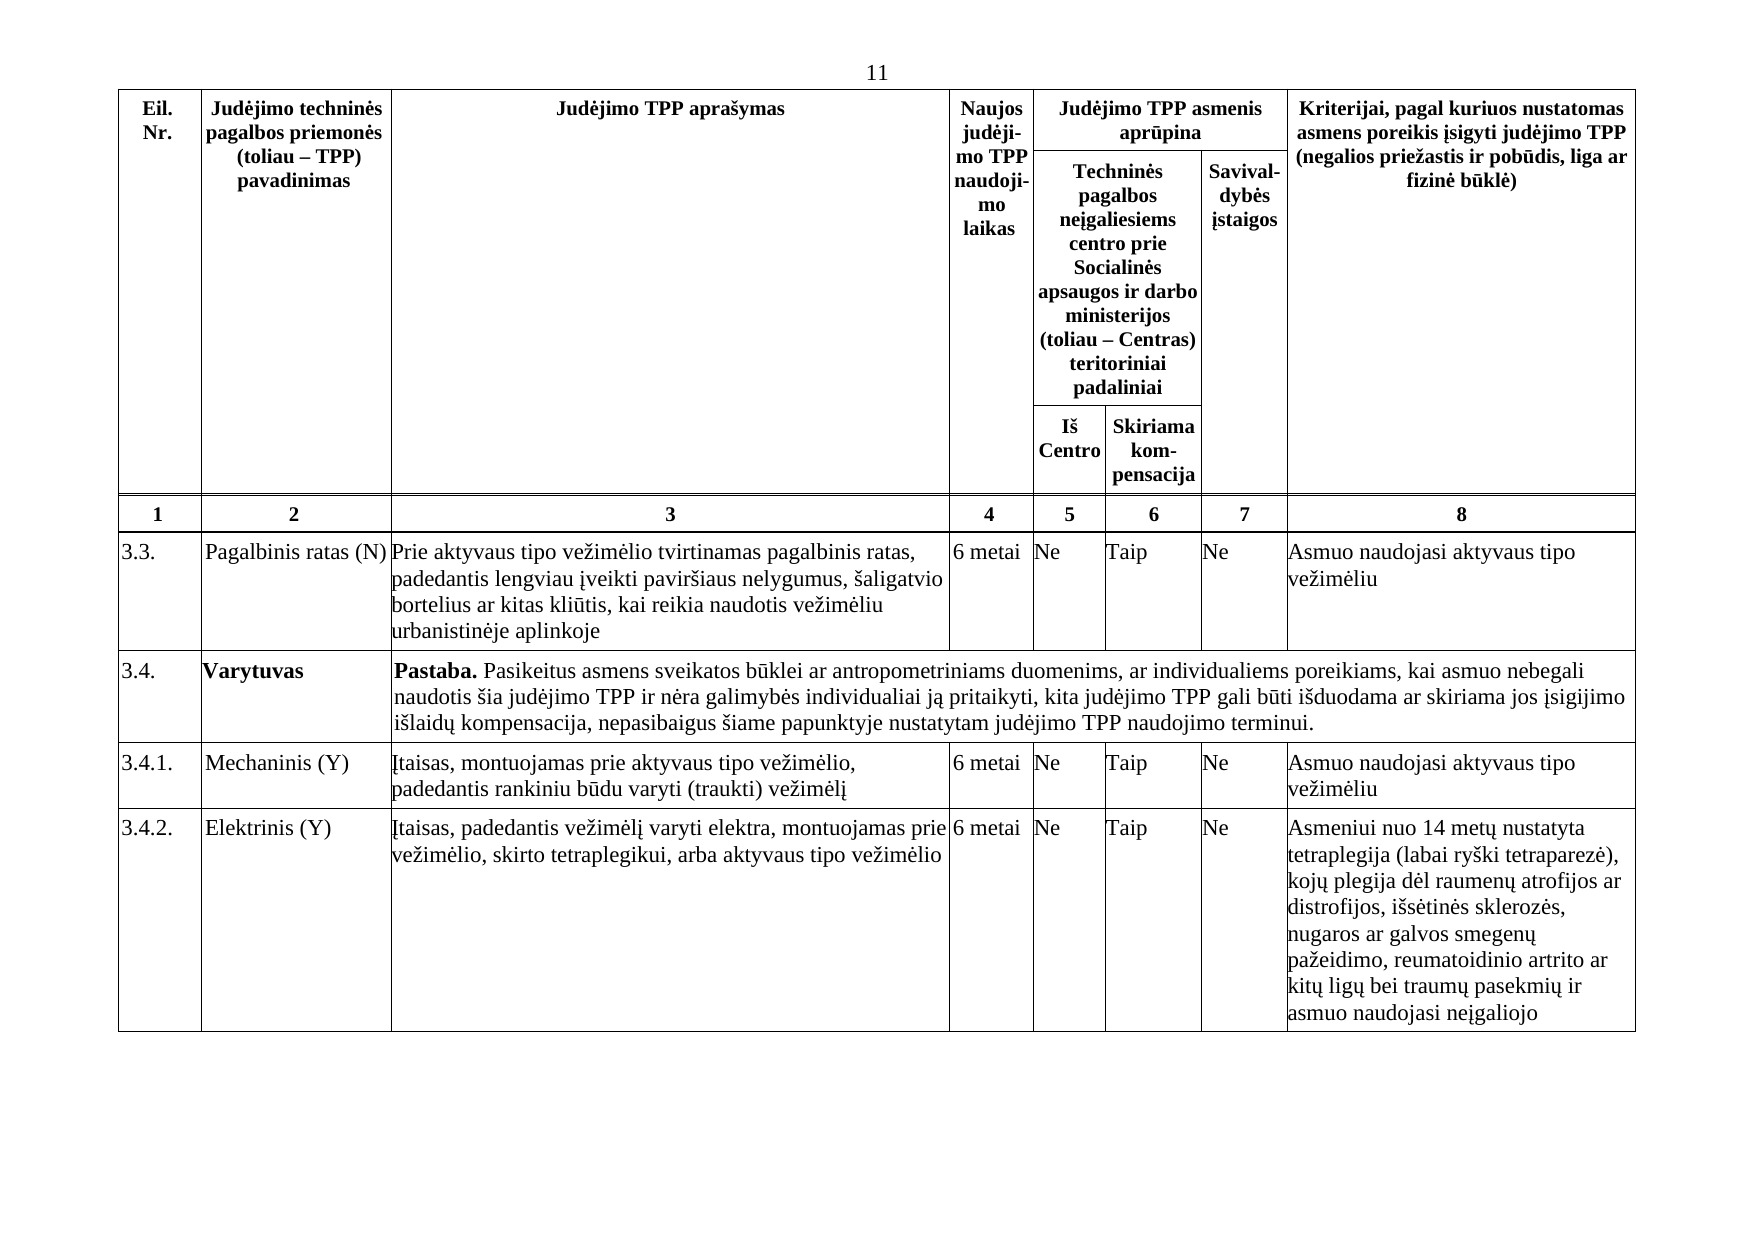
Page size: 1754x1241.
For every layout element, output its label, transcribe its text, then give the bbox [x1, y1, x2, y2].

table_cell 4 [950, 496, 1033, 531]
table_cell 3 [392, 496, 949, 531]
table_cell Įtaisas, montuojamas prie aktyvaus tipo vežimėlio, padedantis rankiniu būdu varyti (traukti) vežimėlį [392, 743, 949, 807]
table_header Judėjimo TPP aprašymas [392, 90, 949, 492]
table_cell Įtaisas, padedantis vežimėlį varyti elektra, montuojamas prie vežimėlio, skirto tetraplegikui, arba aktyvaus tipo vežimėlio [392, 809, 949, 1031]
table_cell 3.4. [119, 651, 201, 742]
table_cell Pastaba. Pasikeitus asmens sveikatos būklei ar antropometriniams duomenims, ar individualiems poreikiams, kai asmuo nebegali naudotis šia judėjimo TPP ir nėra galimybės individualiai ją pritaikyti, kita judėjimo TPP gali būti išduodama ar skiriama jos įsigijimo išlaidų kompensacija, nepasibaigus šiame papunktyje nustatytam judėjimo TPP naudojimo terminui. [392, 651, 1635, 742]
table_cell Asmuo naudojasi aktyvaus tipo vežimėliu [1288, 533, 1635, 650]
table_cell Elektrinis (Y) [202, 809, 391, 1031]
table_cell Pagalbinis ratas (N) [202, 533, 391, 650]
table_cell Ne [1202, 809, 1287, 1031]
table_header Naujos judėji- mo TPP naudoji-mo laikas [950, 90, 1033, 492]
table_header Judėjimo techninės pagalbos priemonės (toliau – TPP) pavadinimas [202, 90, 391, 492]
table_cell 8 [1288, 496, 1635, 531]
table_cell Skiriama kom-pensacija [1106, 406, 1201, 492]
table_cell Asmeniui nuo 14 metų nustatyta tetraplegija (labai ryški tetraparezė), kojų plegija dėl raumenų atrofijos ar distrofijos, išsėtinės sklerozės, nugaros ar galvos smegenų pažeidimo, reumatoidinio artrito ar kitų ligų bei traumų pasekmių ir asmuo naudojasi neįgaliojo [1288, 809, 1635, 1031]
table_cell Ne [1034, 809, 1105, 1031]
table_cell Savival-dybės įstaigos [1202, 151, 1287, 492]
table_cell Taip [1106, 533, 1201, 650]
table_cell Ne [1202, 533, 1287, 650]
table_cell Prie aktyvaus tipo vežimėlio tvirtinamas pagalbinis ratas, padedantis lengviau įveikti paviršiaus nelygumus, šaligatvio bortelius ar kitas kliūtis, kai reikia naudotis vežimėliu urbanistinėje aplinkoje [392, 533, 949, 650]
table_cell 7 [1202, 496, 1287, 531]
table_cell Ne [1034, 533, 1105, 650]
table_cell 6 metai [950, 809, 1033, 1031]
table_cell 3.4.2. [119, 809, 201, 1031]
table_cell Iš Centro [1034, 406, 1105, 492]
table_cell Ne [1202, 743, 1287, 807]
table_header Kriterijai, pagal kuriuos nustatomas asmens poreikis įsigyti judėjimo TPP (negalios priežastis ir pobūdis, liga ar fizinė būklė) [1288, 90, 1635, 492]
table_cell Taip [1106, 809, 1201, 1031]
table_cell 1 [119, 496, 201, 531]
table_header Judėjimo TPP asmenis aprūpina [1034, 90, 1287, 149]
table_cell Ne [1034, 743, 1105, 807]
table_cell 5 [1034, 496, 1105, 531]
table_cell Asmuo naudojasi aktyvaus tipo vežimėliu [1288, 743, 1635, 807]
table_cell 6 [1106, 496, 1201, 531]
table_cell Varytuvas [202, 651, 391, 742]
table_cell 6 metai [950, 533, 1033, 650]
table_cell Mechaninis (Y) [202, 743, 391, 807]
table_cell Techninės pagalbos neįgaliesiems centro prie Socialinės apsaugos ir darbo ministerijos (toliau – Centras) teritoriniai padaliniai [1034, 151, 1201, 405]
table_cell 2 [202, 496, 391, 531]
table_cell 3.3. [119, 533, 201, 650]
table_header Eil. Nr. [119, 90, 201, 492]
table_cell 3.4.1. [119, 743, 201, 807]
table_cell 6 metai [950, 743, 1033, 807]
table_cell Taip [1106, 743, 1201, 807]
